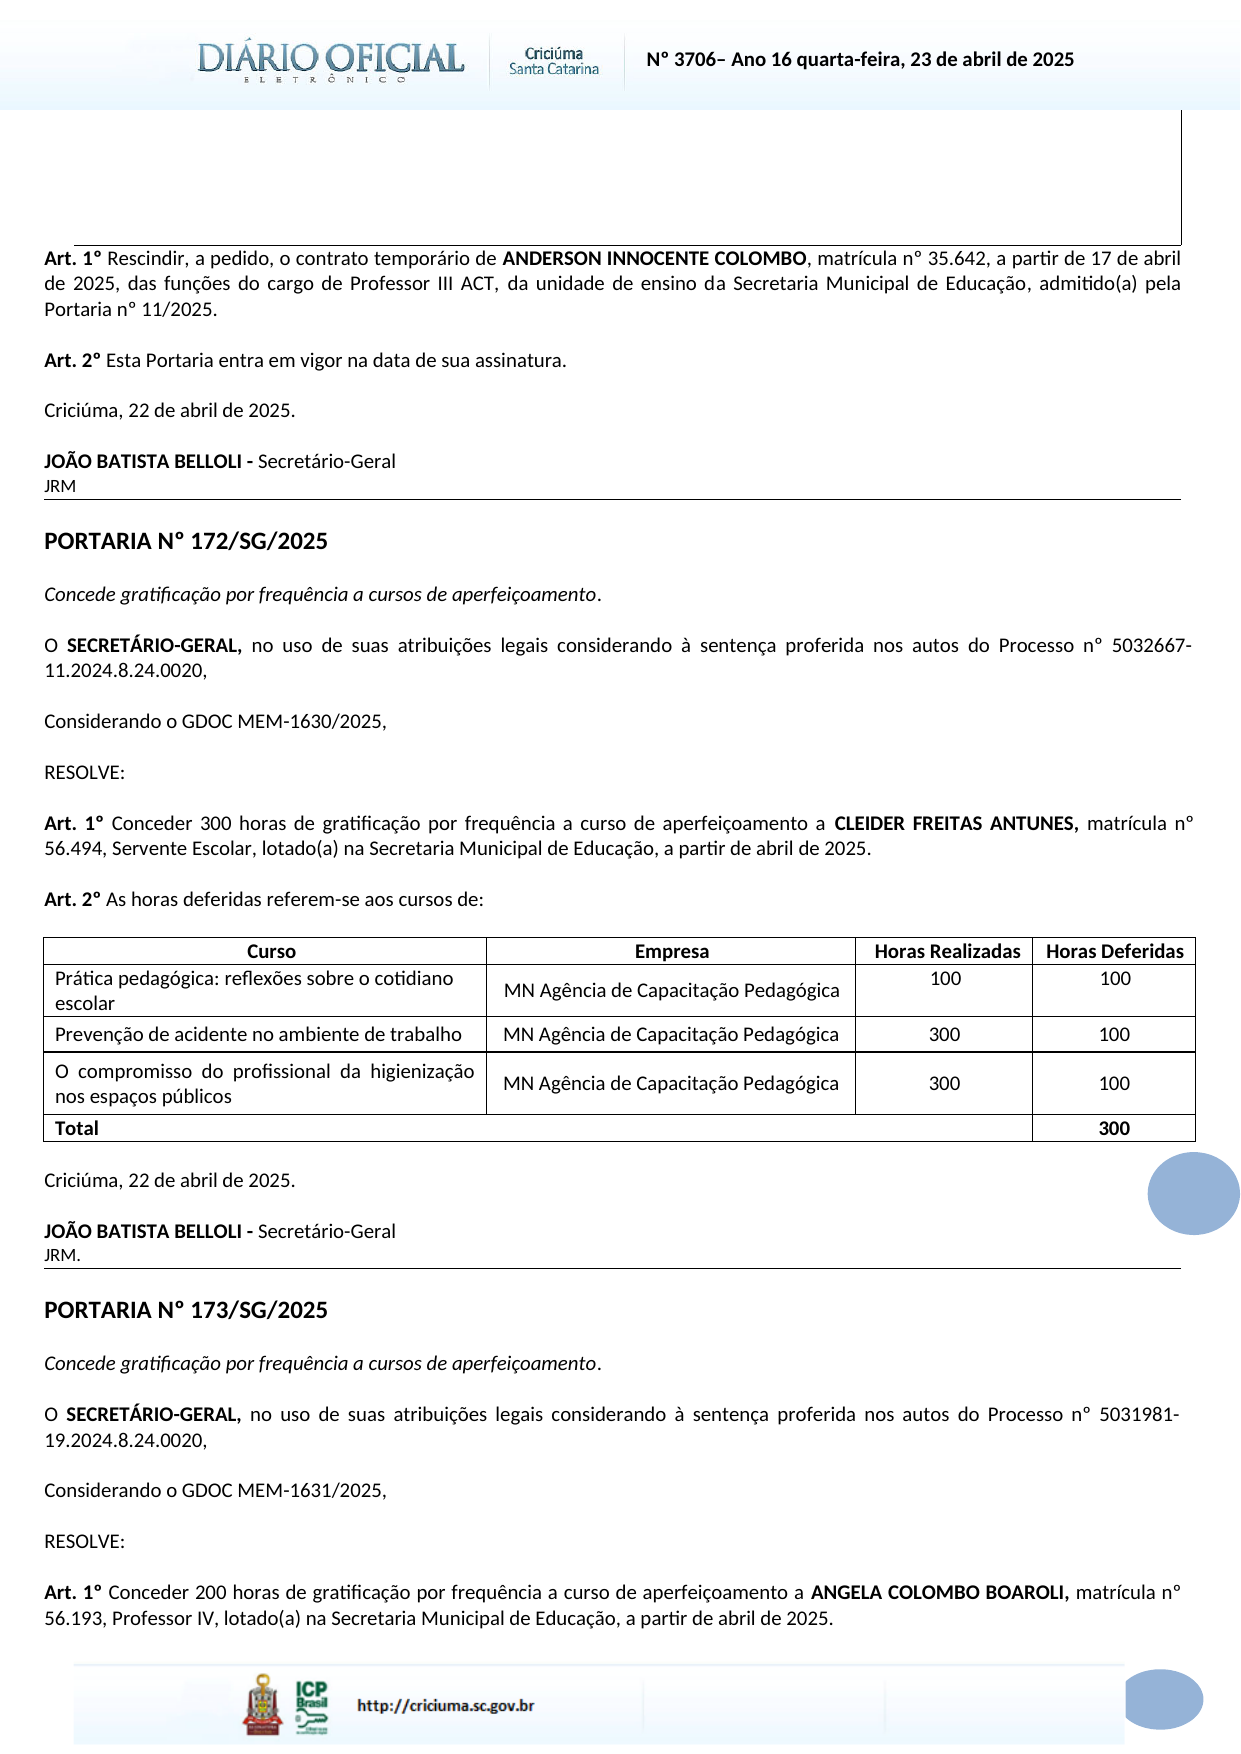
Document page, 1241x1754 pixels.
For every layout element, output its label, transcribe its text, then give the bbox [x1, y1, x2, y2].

text Concede gratificação por frequência a cursos de aperfeiçoamento. [44, 1351, 1181, 1376]
table_cell MN Agência de Capacitação Pedagógica [487, 1053, 855, 1114]
text Art. 1º Rescindir, a pedido, o contrato temporário de ANDERSON INNOCENTE COLOMBO, matrícula nº 35.642, a partir de 17 de abril de 2025, das funções do cargo de Professor III ACT, da unidade de ensino da Secretaria Municipal de Educação, admitido(a) pela Portaria nº 11/2025. [44, 245, 1181, 321]
text Art. 1º Conceder 200 horas de gratificação por frequência a curso de aperfeiçoamento a ANGELA COLOMBO BOAROLI, matrícula nº 56.193, Professor IV, lotado(a) na Secretaria Municipal de Educação, a partir de abril de 2025. [44, 1579, 1181, 1630]
text RESOLVE: [44, 759, 1194, 785]
text Art. 1º Conceder 300 horas de gratificação por frequência a curso de aperfeiçoamento a CLEIDER FREITAS ANTUNES, matrícula nº 56.494, Servente Escolar, lotado(a) na Secretaria Municipal de Educação, a partir de abril de 2025. [44, 810, 1194, 861]
table_cell 100 [856, 965, 1032, 1016]
text PORTARIA Nº 173/SG/2025 [44, 1295, 1181, 1325]
table_header Curso [44, 938, 486, 964]
text JRM. [44, 1243, 1181, 1268]
table_cell Prática pedagógica: reflexões sobre o cotidiano escolar [44, 965, 486, 1016]
text O SECRETÁRIO-GERAL, no uso de suas atribuições legais considerando à sentença proferida nos autos do Processo nº 5032667-11.2024.8.24.0020, [44, 632, 1194, 683]
text RESOLVE: [44, 1528, 1181, 1554]
text Art. 2º Esta Portaria entra em vigor na data de sua assinatura. [44, 347, 1181, 372]
text Concede gratificação por frequência a cursos de aperfeiçoamento. [44, 581, 1194, 607]
table_cell MN Agência de Capacitação Pedagógica [487, 965, 855, 1016]
text PORTARIA Nº 172/SG/2025 [44, 525, 1181, 556]
table_cell 100 [1033, 1053, 1195, 1114]
table_cell 100 [1033, 1017, 1195, 1051]
text Considerando o GDOC MEM-1631/2025, [44, 1478, 1181, 1503]
table_cell MN Agência de Capacitação Pedagógica [487, 1017, 855, 1051]
text Criciúma, 22 de abril de 2025. [44, 1167, 1157, 1192]
table_cell 300 [856, 1053, 1032, 1114]
table_cell 100 [1033, 965, 1195, 1016]
table_cell O compromisso do profissional da higienização nos espaços públicos [44, 1053, 486, 1114]
text JOÃO BATISTA BELLOLI - Secretário-Geral [44, 1218, 1181, 1243]
table_header Empresa [487, 938, 855, 964]
text Criciúma, 22 de abril de 2025. [44, 398, 1181, 423]
table_cell Total [44, 1115, 1032, 1141]
table_cell 300 [856, 1017, 1032, 1051]
table_header Horas Realizadas [856, 938, 1032, 964]
text JRM [44, 474, 1181, 499]
text JOÃO BATISTA BELLOLI - Secretário-Geral [44, 448, 1240, 474]
text Art. 2º As horas deferidas referem-se aos cursos de: [44, 886, 1194, 912]
text Considerando o GDOC MEM-1630/2025, [44, 708, 1194, 734]
table_header Horas Deferidas [1033, 938, 1195, 964]
table_cell 300 [1033, 1115, 1195, 1141]
table_cell Prevenção de acidente no ambiente de trabalho [44, 1017, 486, 1051]
text O SECRETÁRIO-GERAL, no uso de suas atribuições legais considerando à sentença proferida nos autos do Processo nº 5031981-19.2024.8.24.0020, [44, 1401, 1181, 1452]
